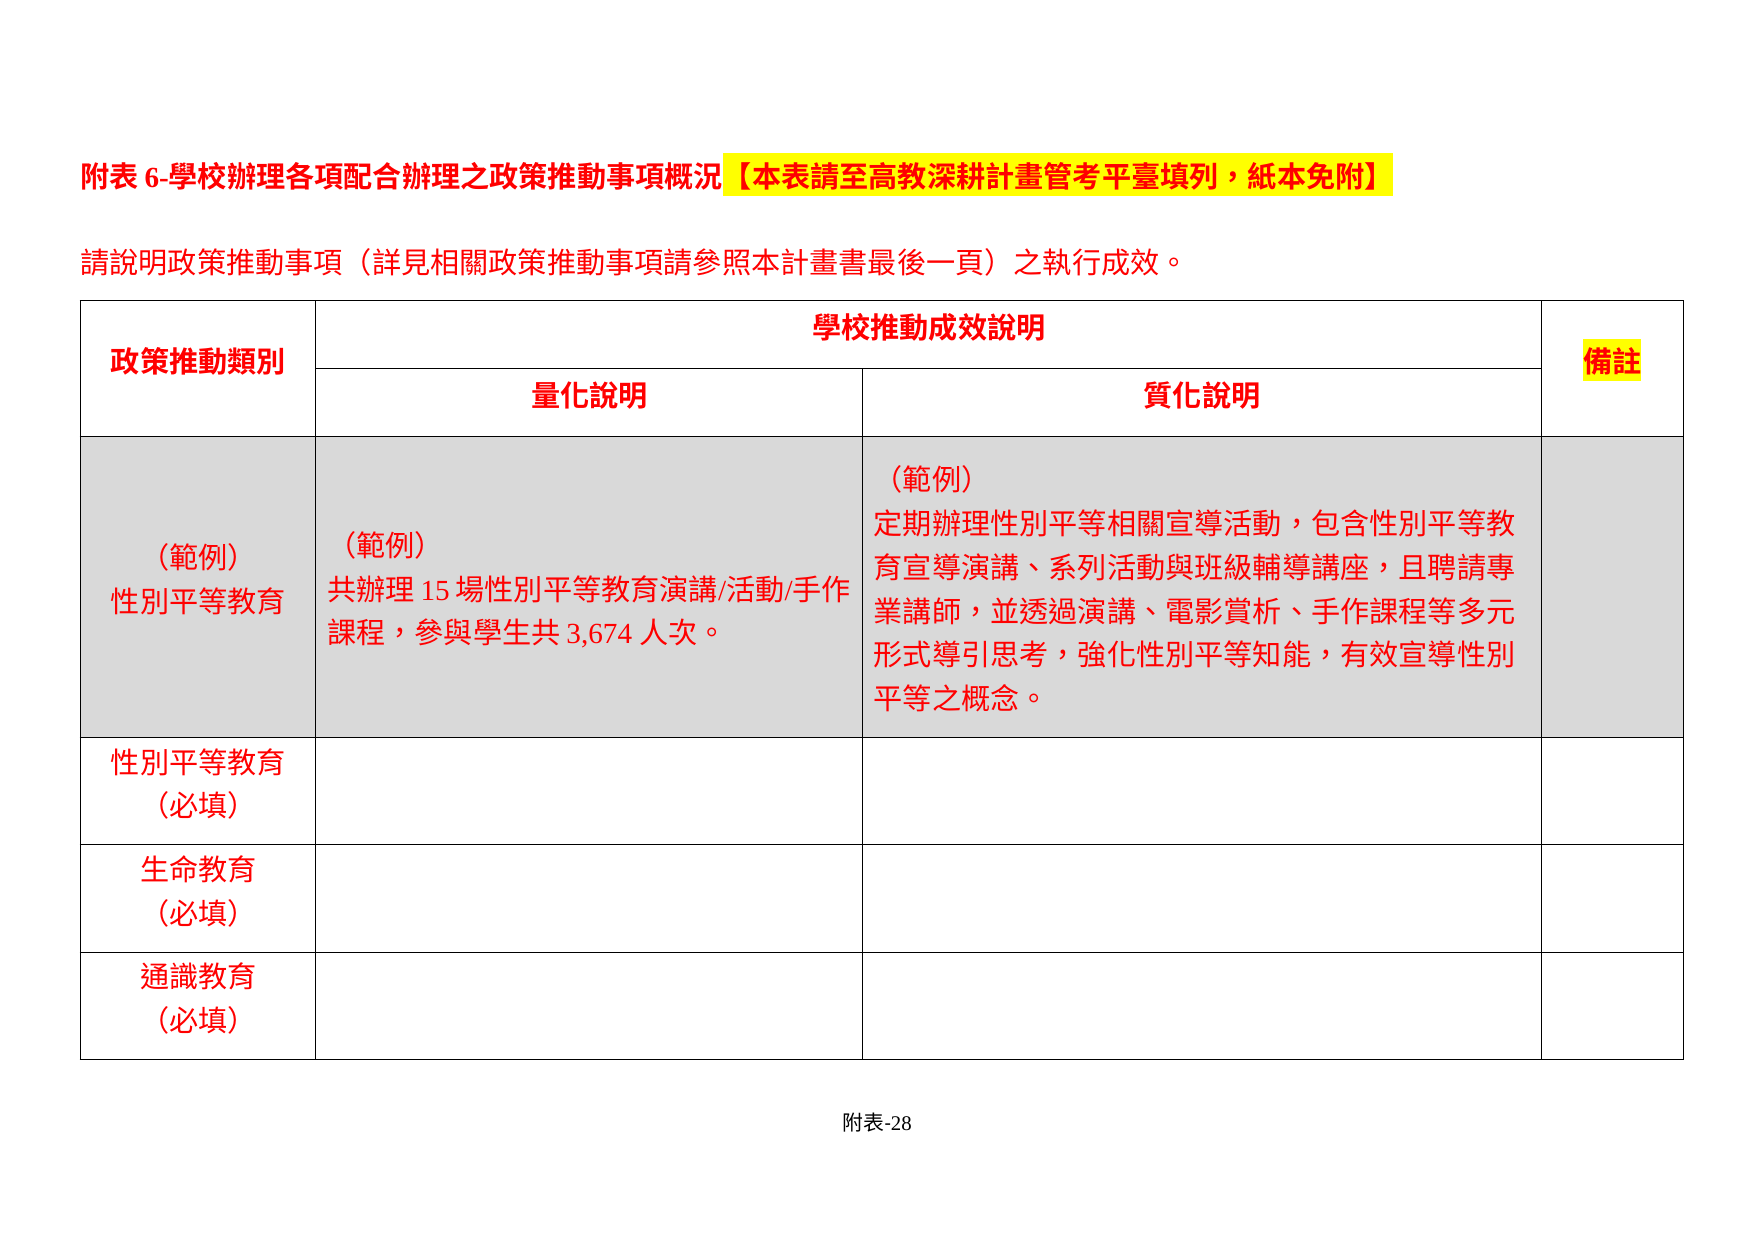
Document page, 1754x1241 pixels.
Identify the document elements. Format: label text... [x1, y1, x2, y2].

table_cell （範例） 共辦理15場性別平等教育演講/活動/手作課程，參與學生共3,674 人次。 [316, 437, 862, 737]
table_cell 生命教育 （必填） [81, 845, 315, 952]
table_cell 質化說明 [863, 369, 1541, 436]
table_header 備註 [1542, 301, 1683, 436]
table_cell [316, 845, 862, 952]
table_cell 量化說明 [316, 369, 862, 436]
table_header 學校推動成效說明 [316, 301, 1541, 368]
table_cell （範例） 定期辦理性別平等相關宣導活動，包含性別平等教育宣導演講、系列活動與班級輔導講座，且聘請專業講師，並透過演講、電影賞析、手作課程等多元形式導引思考，強化性別平等知能，有效宣導性別平等之概念。 [863, 437, 1541, 737]
table_cell [863, 953, 1541, 1059]
table_cell [1542, 738, 1683, 844]
table_cell （範例） 性別平等教育 [81, 437, 315, 737]
table_cell [316, 738, 862, 844]
table_cell [1542, 437, 1683, 737]
text 附表6-學校辦理各項配合辦理之政策推動事項概況【本表請至高教深耕計畫管考平臺填列，紙本免附】 [80, 153, 1674, 196]
table_cell [1542, 845, 1683, 952]
table_header 政策推動類別 [81, 301, 315, 436]
table_cell 性別平等教育 （必填） [81, 738, 315, 844]
table_cell [1542, 953, 1683, 1059]
table_cell [863, 738, 1541, 844]
text 請說明政策推動事項（詳見相關政策推動事項請參照本計畫書最後一頁）之執行成效。 [80, 239, 1674, 282]
table_cell [316, 953, 862, 1059]
table_cell 通識教育 （必填） [81, 953, 315, 1059]
table_cell [863, 845, 1541, 952]
